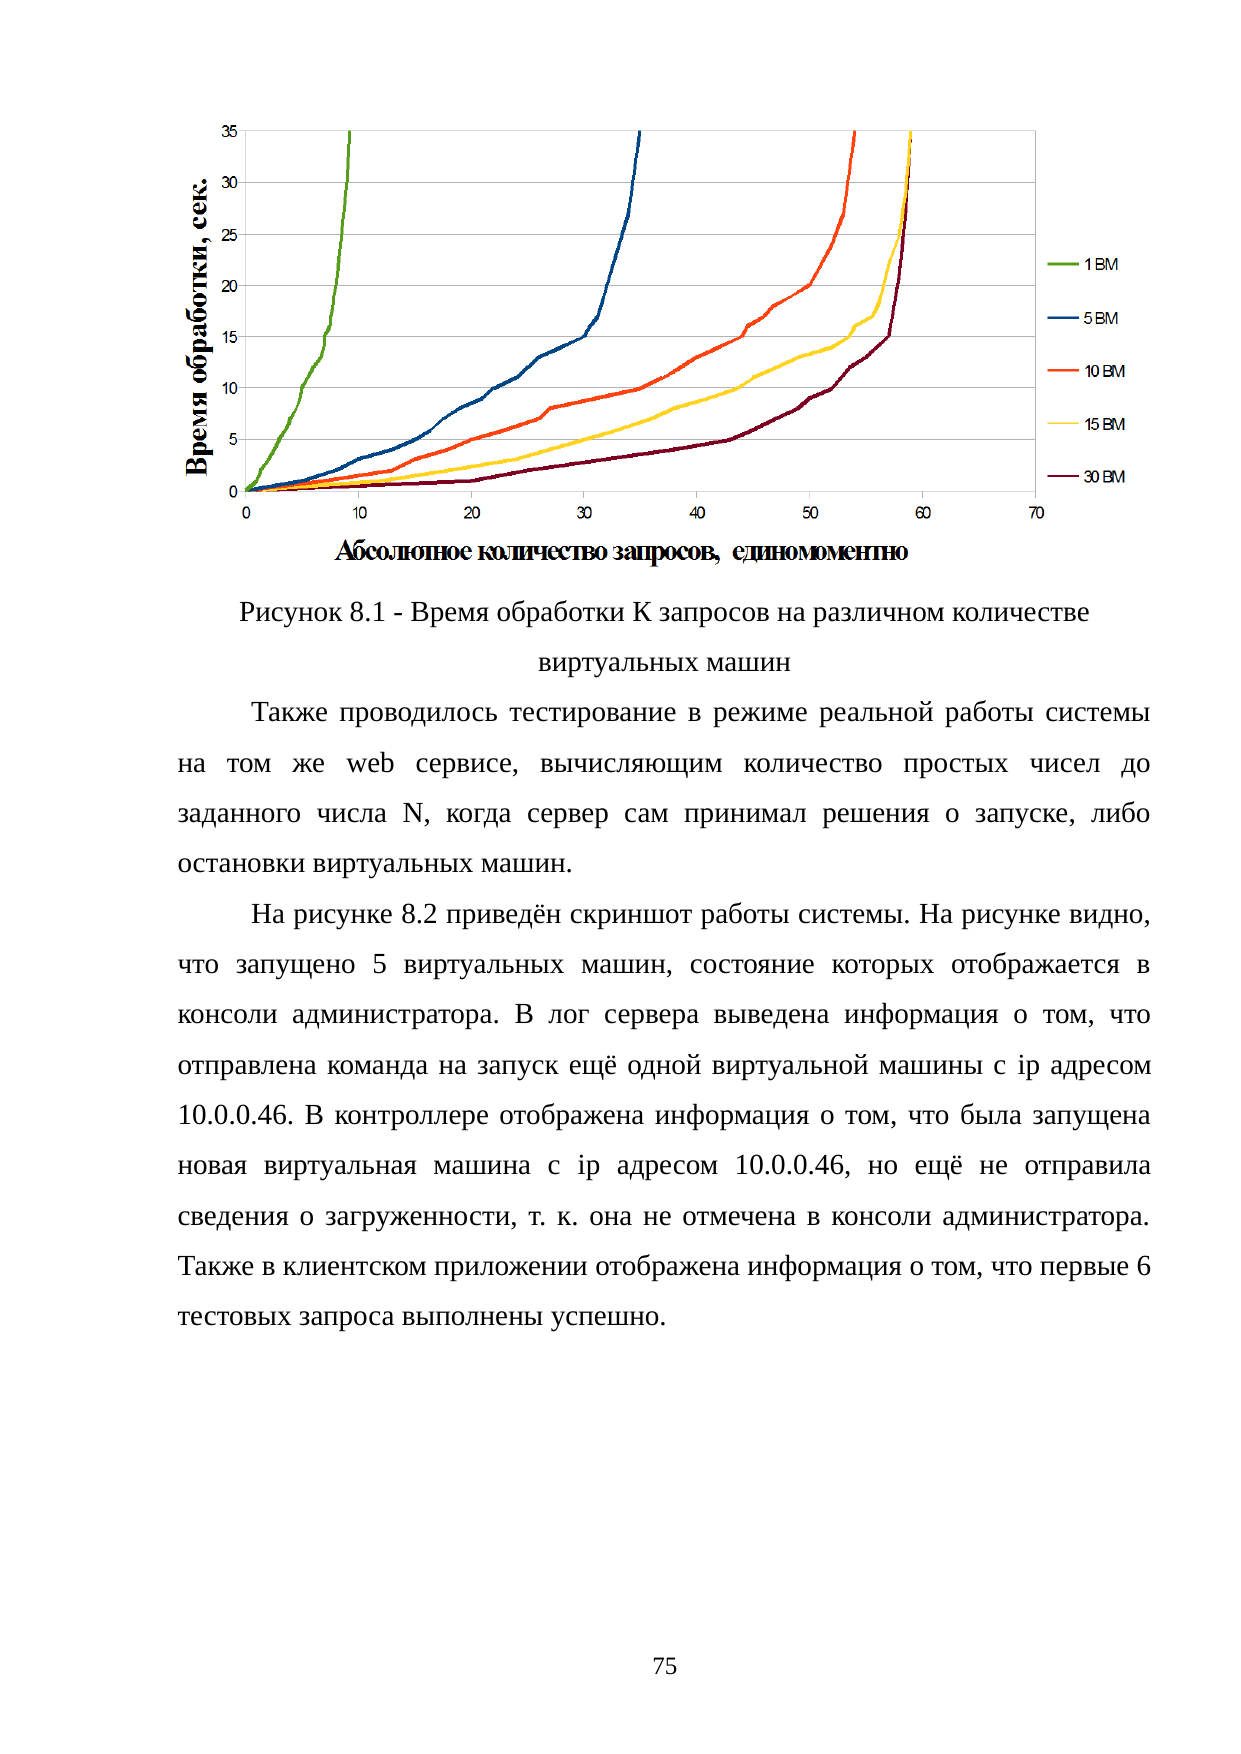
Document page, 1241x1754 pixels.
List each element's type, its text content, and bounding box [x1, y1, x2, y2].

text Рисунок 8.1 - Время обработки К запросов на различном количестве виртуальных машин [177, 578, 1152, 678]
text На рисунке 8.2 приведён скриншот работы системы. На рисунке видно, что запущено 5 виртуальных машин, состояние которых отображается в консоли администратора. В лог сервера выведена информация о том, что отправлена команда на запуск ещё одной виртуальной машины с ip адресом 10.0.0.46. В контроллере отображена информация о том, что была запущена новая виртуальная машина с ip адресом 10.0.0.46, но ещё не отправила сведения о загруженности, т. к. она не отмечена в консоли администратора. Также в клиентском приложении отображена информация о том, что первые 6 тестовых запроса выполнены успешно. [177, 896, 1152, 1332]
text Также проводилось тестирование в режиме реальной работы системы на том же web сервисе, вычисляющим количество простых чисел до заданного числа N, когда сервер сам принимал решения о запуске, либо остановки виртуальных машин. [177, 694, 1152, 879]
